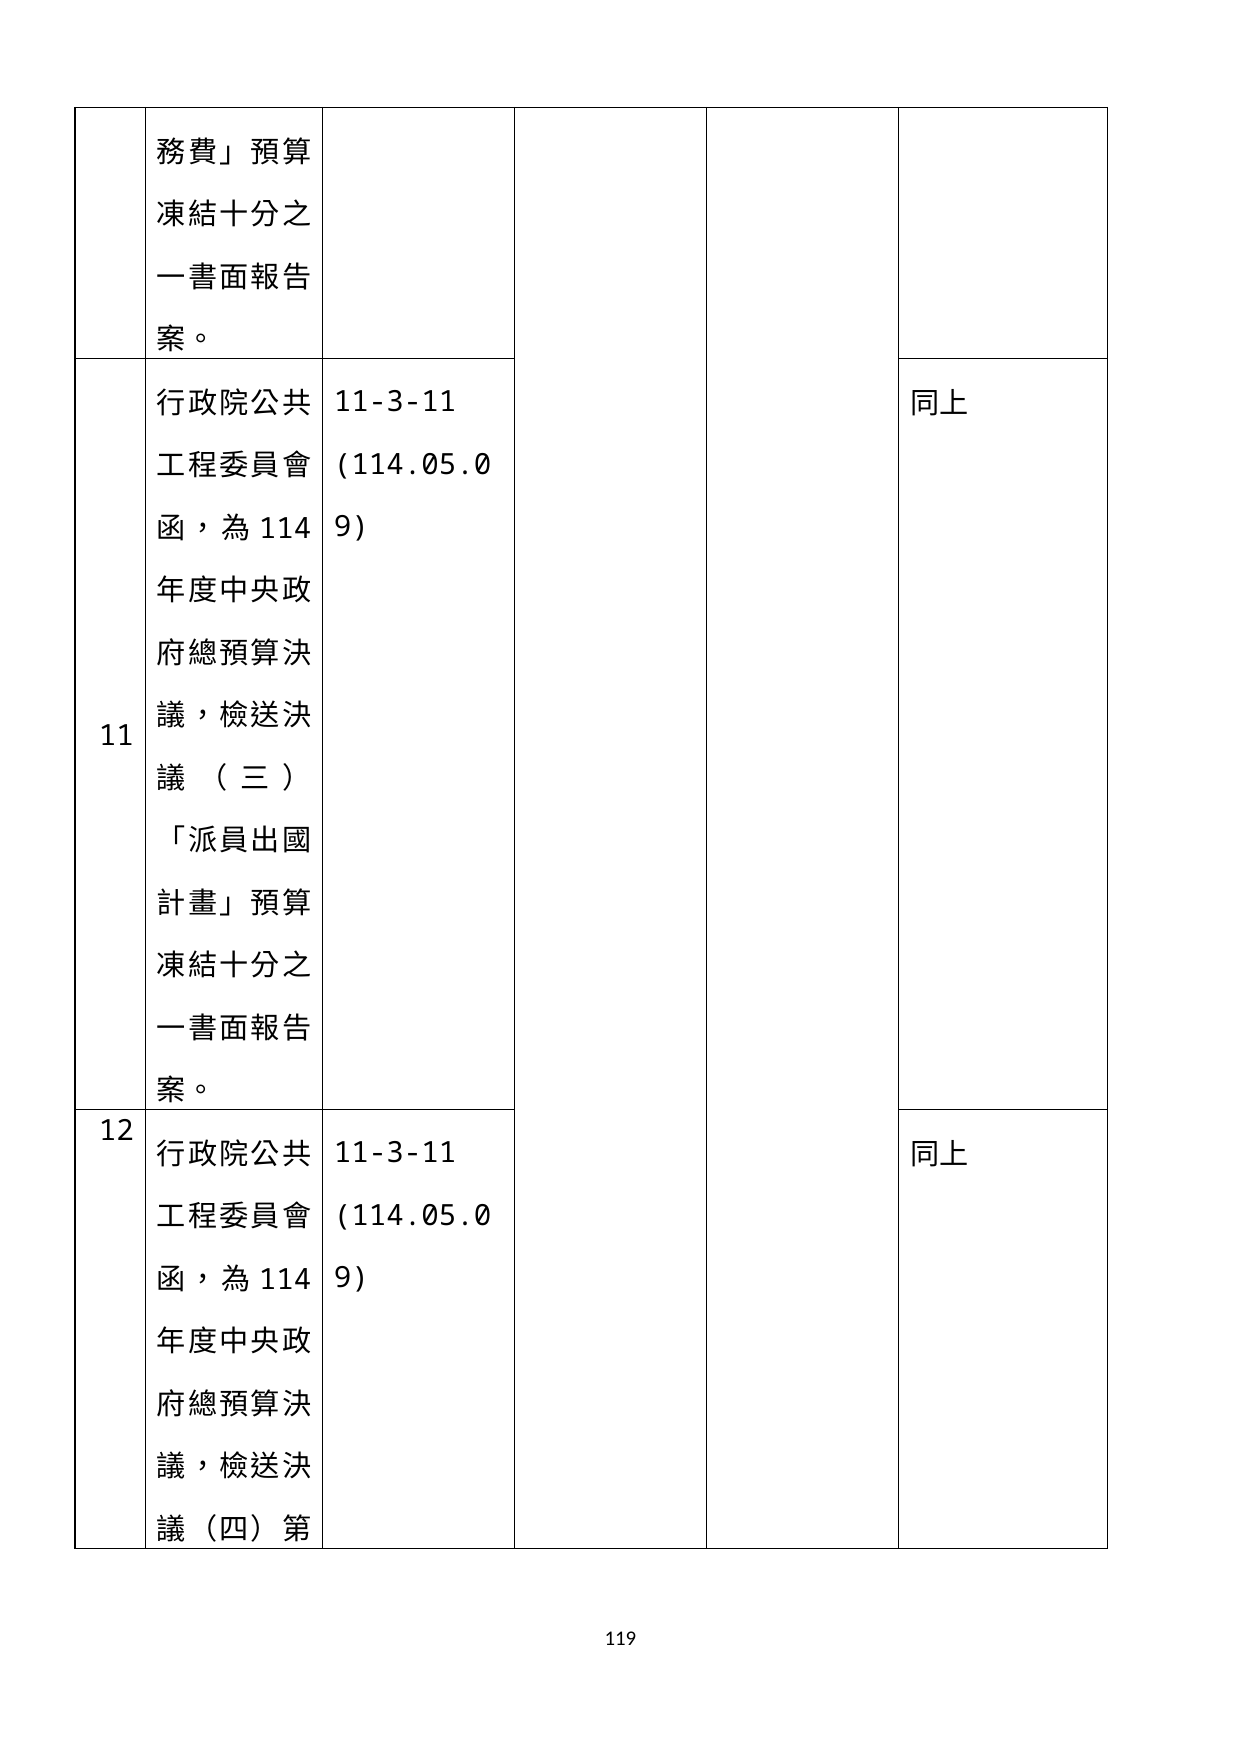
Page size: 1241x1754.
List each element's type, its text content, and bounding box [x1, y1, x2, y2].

table_cell 行政院公共工程委員會函，為114年度中央政府總預算決議，檢送決議（三）「派員出國計畫」預算凍結十分之一書面報告案。 [146, 359, 322, 1109]
table_cell [76, 108, 145, 358]
table_cell 同上 [899, 359, 1107, 1109]
table_cell [323, 108, 514, 358]
table_cell [707, 108, 898, 1547]
table_cell [515, 108, 706, 1547]
table_cell [899, 108, 1107, 358]
table_cell 行政院公共工程委員會函，為114年度中央政府總預算決議，檢送決議（四）第 [146, 1110, 322, 1547]
table_cell 務費」預算凍結十分之一書面報告案。 [146, 108, 322, 358]
table_cell 12 [76, 1110, 145, 1547]
table_cell 11-3-11 (114.05.09) [323, 1110, 514, 1547]
table_cell 同上 [899, 1110, 1107, 1547]
table_cell 11 [76, 359, 145, 1109]
table_cell 11-3-11 (114.05.09) [323, 359, 514, 1109]
